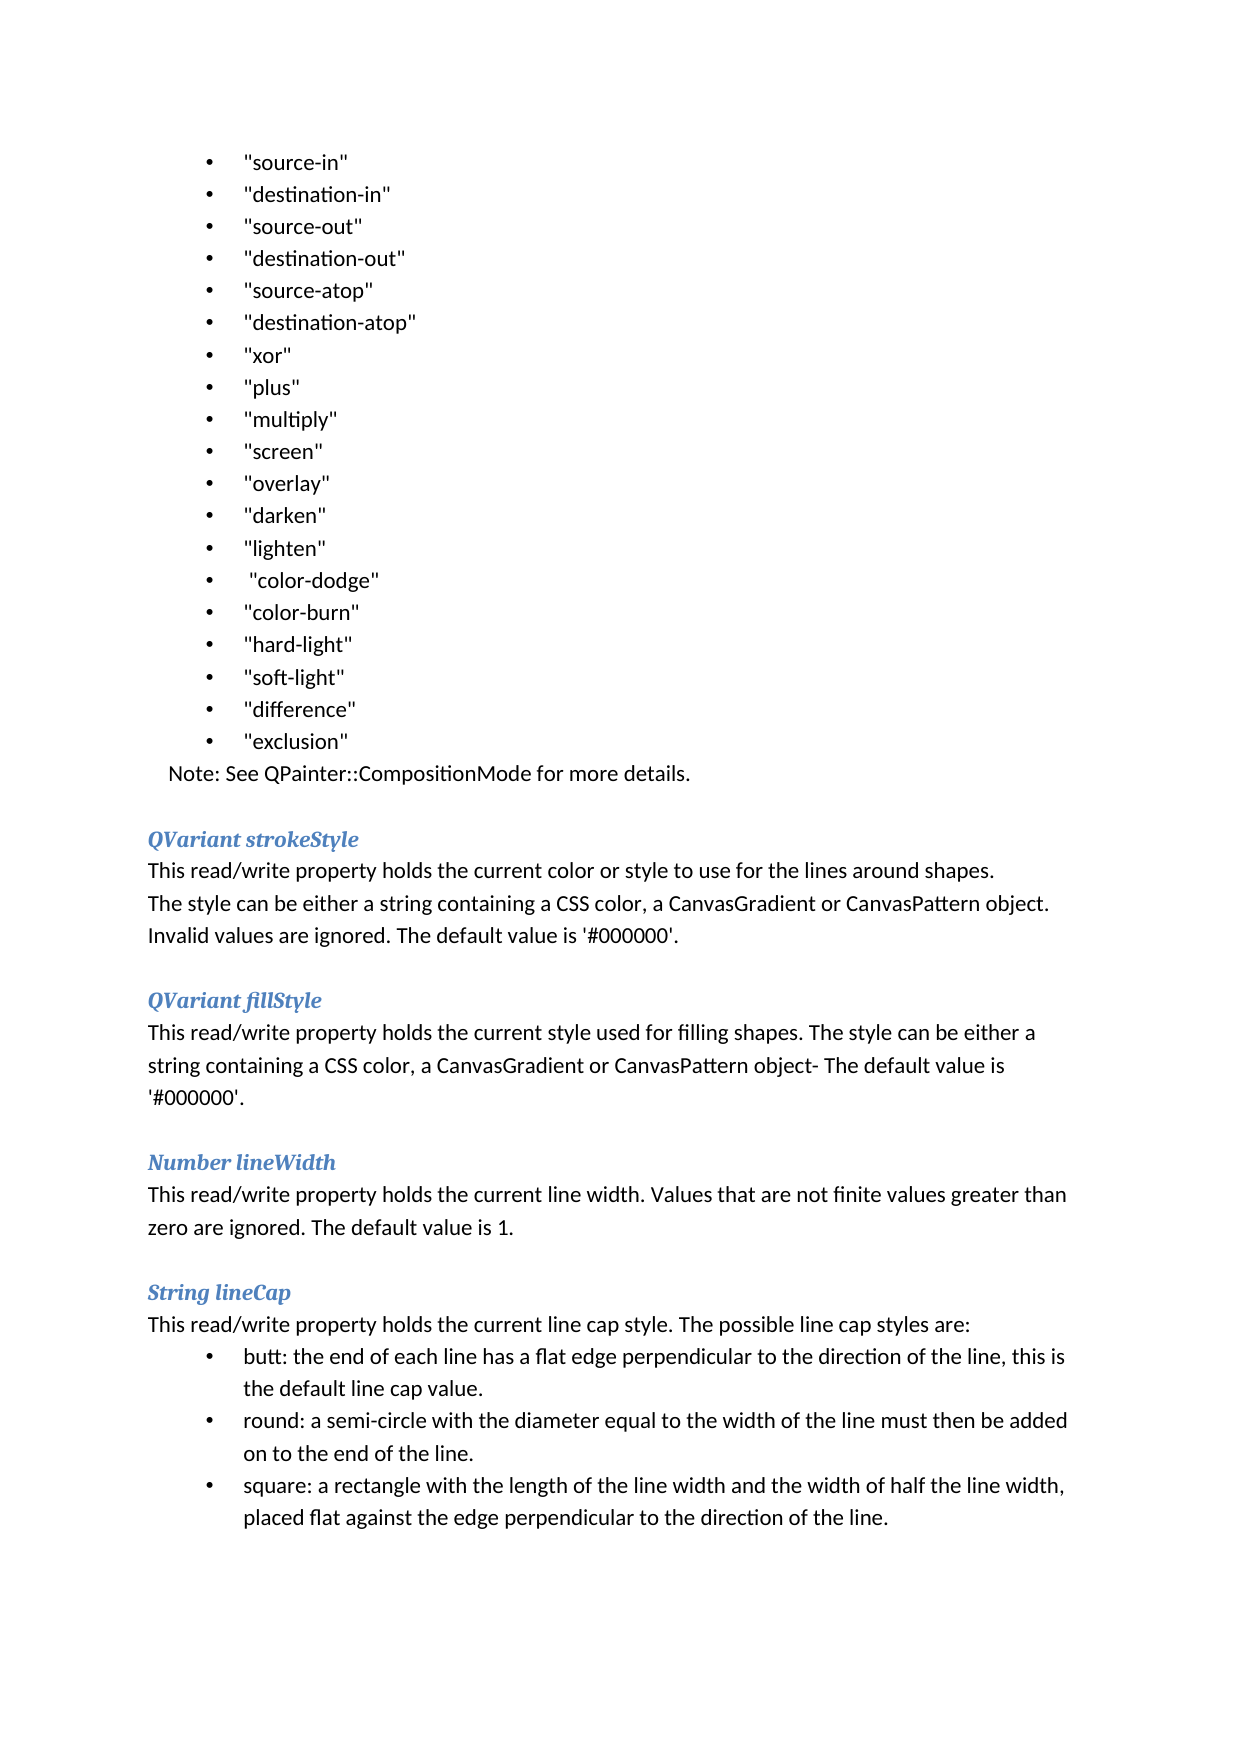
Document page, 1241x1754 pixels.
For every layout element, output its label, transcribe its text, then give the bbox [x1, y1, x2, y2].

list "xor" [206, 341, 1093, 369]
list "source-atop" [206, 276, 1093, 304]
list "destination-in" [206, 180, 1093, 208]
text Note: See QPainter::CompositionMode for more details. [148, 759, 1093, 787]
text The style can be either a string containing a CSS color, a CanvasGradient or CanvasPattern object. Invalid values are ignored. The default value is '#000000'. [148, 889, 1093, 949]
list "hard-light" [206, 630, 1093, 658]
subtitle QVariant strokeStyle [148, 826, 1093, 853]
text This read/write property holds the current line cap style. The possible line cap styles are: [148, 1310, 1093, 1338]
list "destination-out" [206, 244, 1093, 272]
subtitle String lineCap [148, 1280, 1093, 1306]
list round: a semi-circle with the diameter equal to the width of the line must then be added on to the end of the line. [206, 1407, 1093, 1467]
text This read/write property holds the current line width. Values that are not finite values greater than zero are ignored. The default value is 1. [148, 1180, 1093, 1241]
list "soft-light" [206, 663, 1093, 691]
subtitle QVariant fillStyle [148, 988, 1093, 1015]
text This read/write property holds the current style used for filling shapes. The style can be either a string containing a CSS color, a CanvasGradient or CanvasPattern object- The default value is '#000000'. [148, 1018, 1093, 1111]
list "color-burn" [206, 598, 1093, 626]
list "destination-atop" [206, 308, 1093, 337]
list "darken" [206, 502, 1093, 530]
list "plus" [206, 373, 1093, 401]
list "lighten" [206, 534, 1093, 562]
list "difference" [206, 695, 1093, 723]
subtitle Number lineWidth [148, 1150, 1093, 1177]
text This read/write property holds the current color or style to use for the lines around shapes. [148, 857, 1093, 885]
list butt: the end of each line has a flat edge perpendicular to the direction of the line, this is the default line cap value. [206, 1342, 1093, 1402]
list "multiply" [206, 405, 1093, 433]
list "source-out" [206, 212, 1093, 240]
list square: a rectangle with the length of the line width and the width of half the line width, placed flat against the edge perpendicular to the direction of the line. [206, 1471, 1093, 1531]
list "overlay" [206, 469, 1093, 497]
list "source-in" [206, 148, 1093, 176]
list "exclusion" [206, 727, 1093, 755]
list "screen" [206, 437, 1093, 465]
list "color-dodge" [206, 566, 1093, 594]
